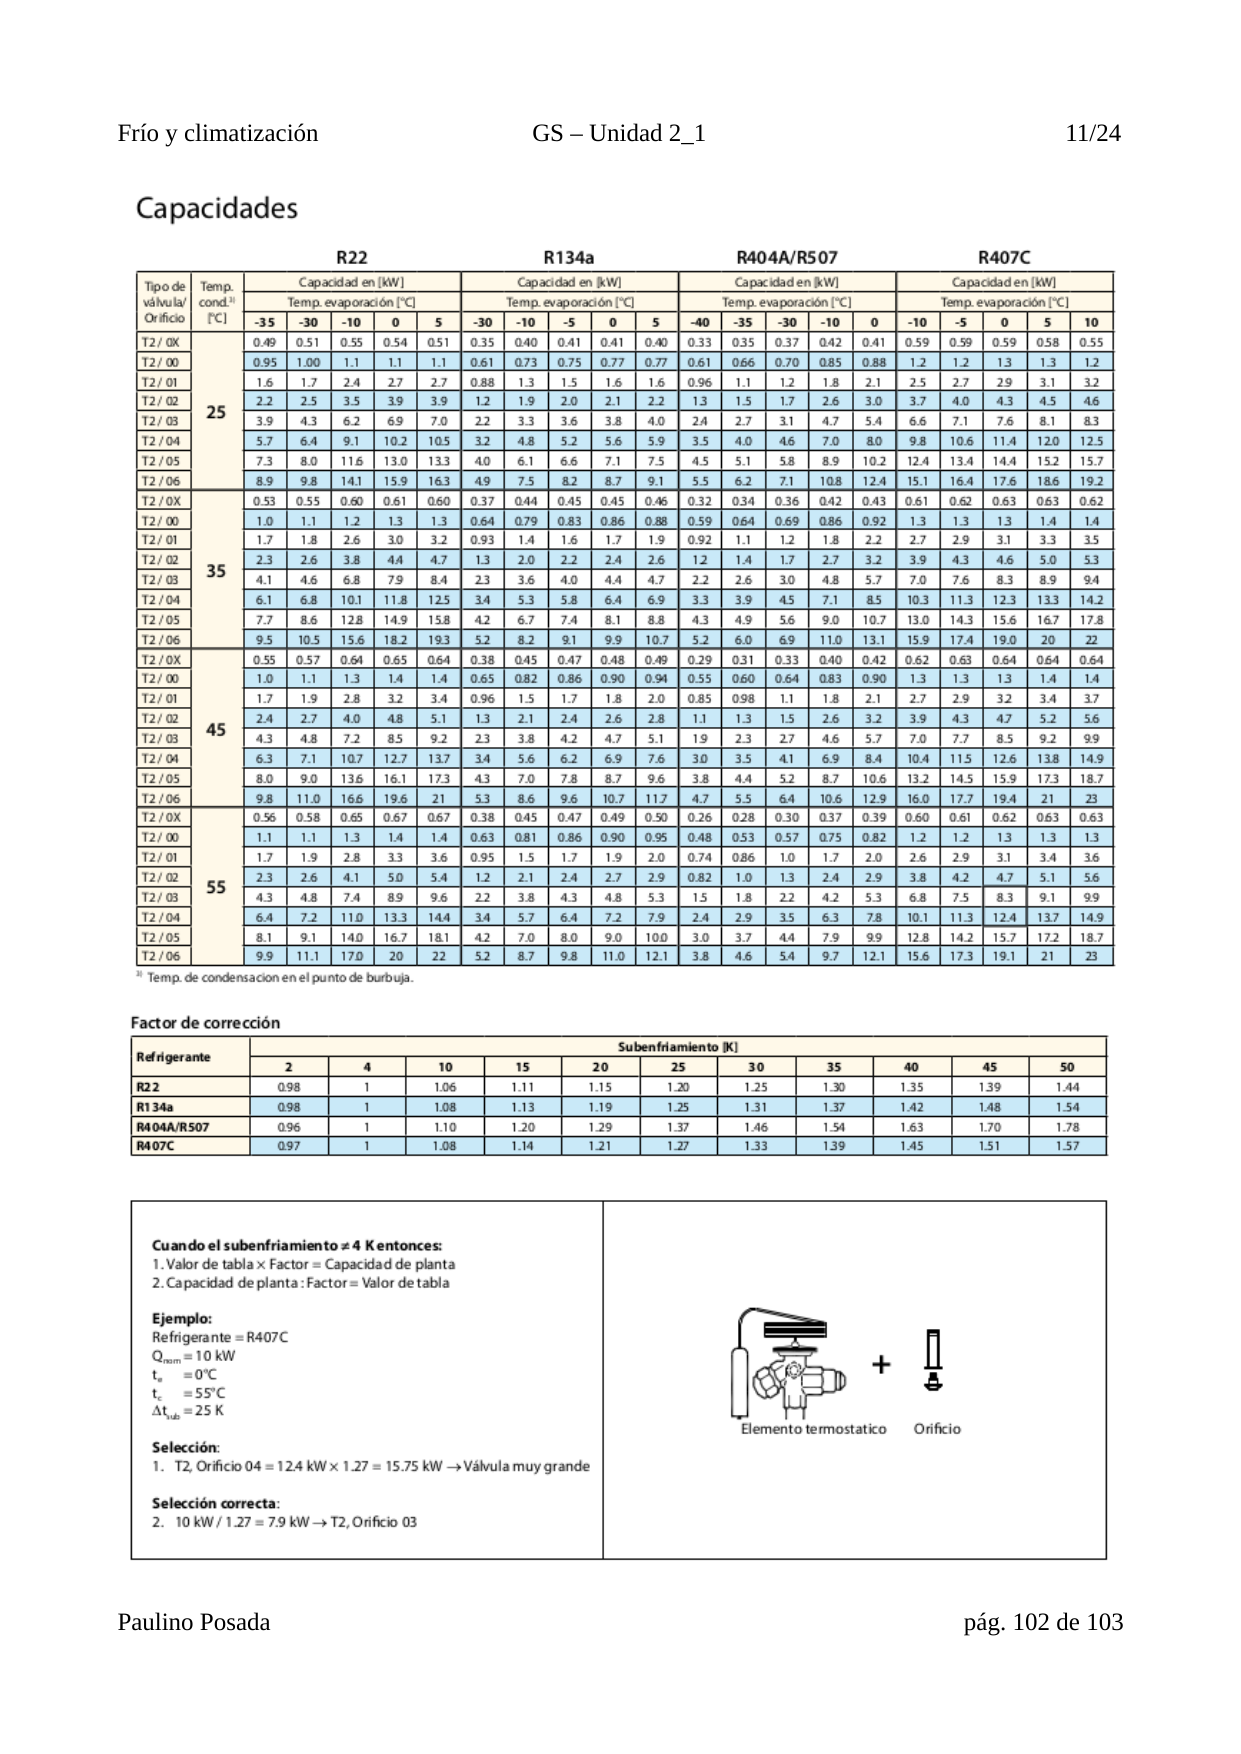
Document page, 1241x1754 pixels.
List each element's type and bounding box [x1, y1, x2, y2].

picture [118, 1010, 1123, 1573]
picture [122, 191, 1127, 995]
